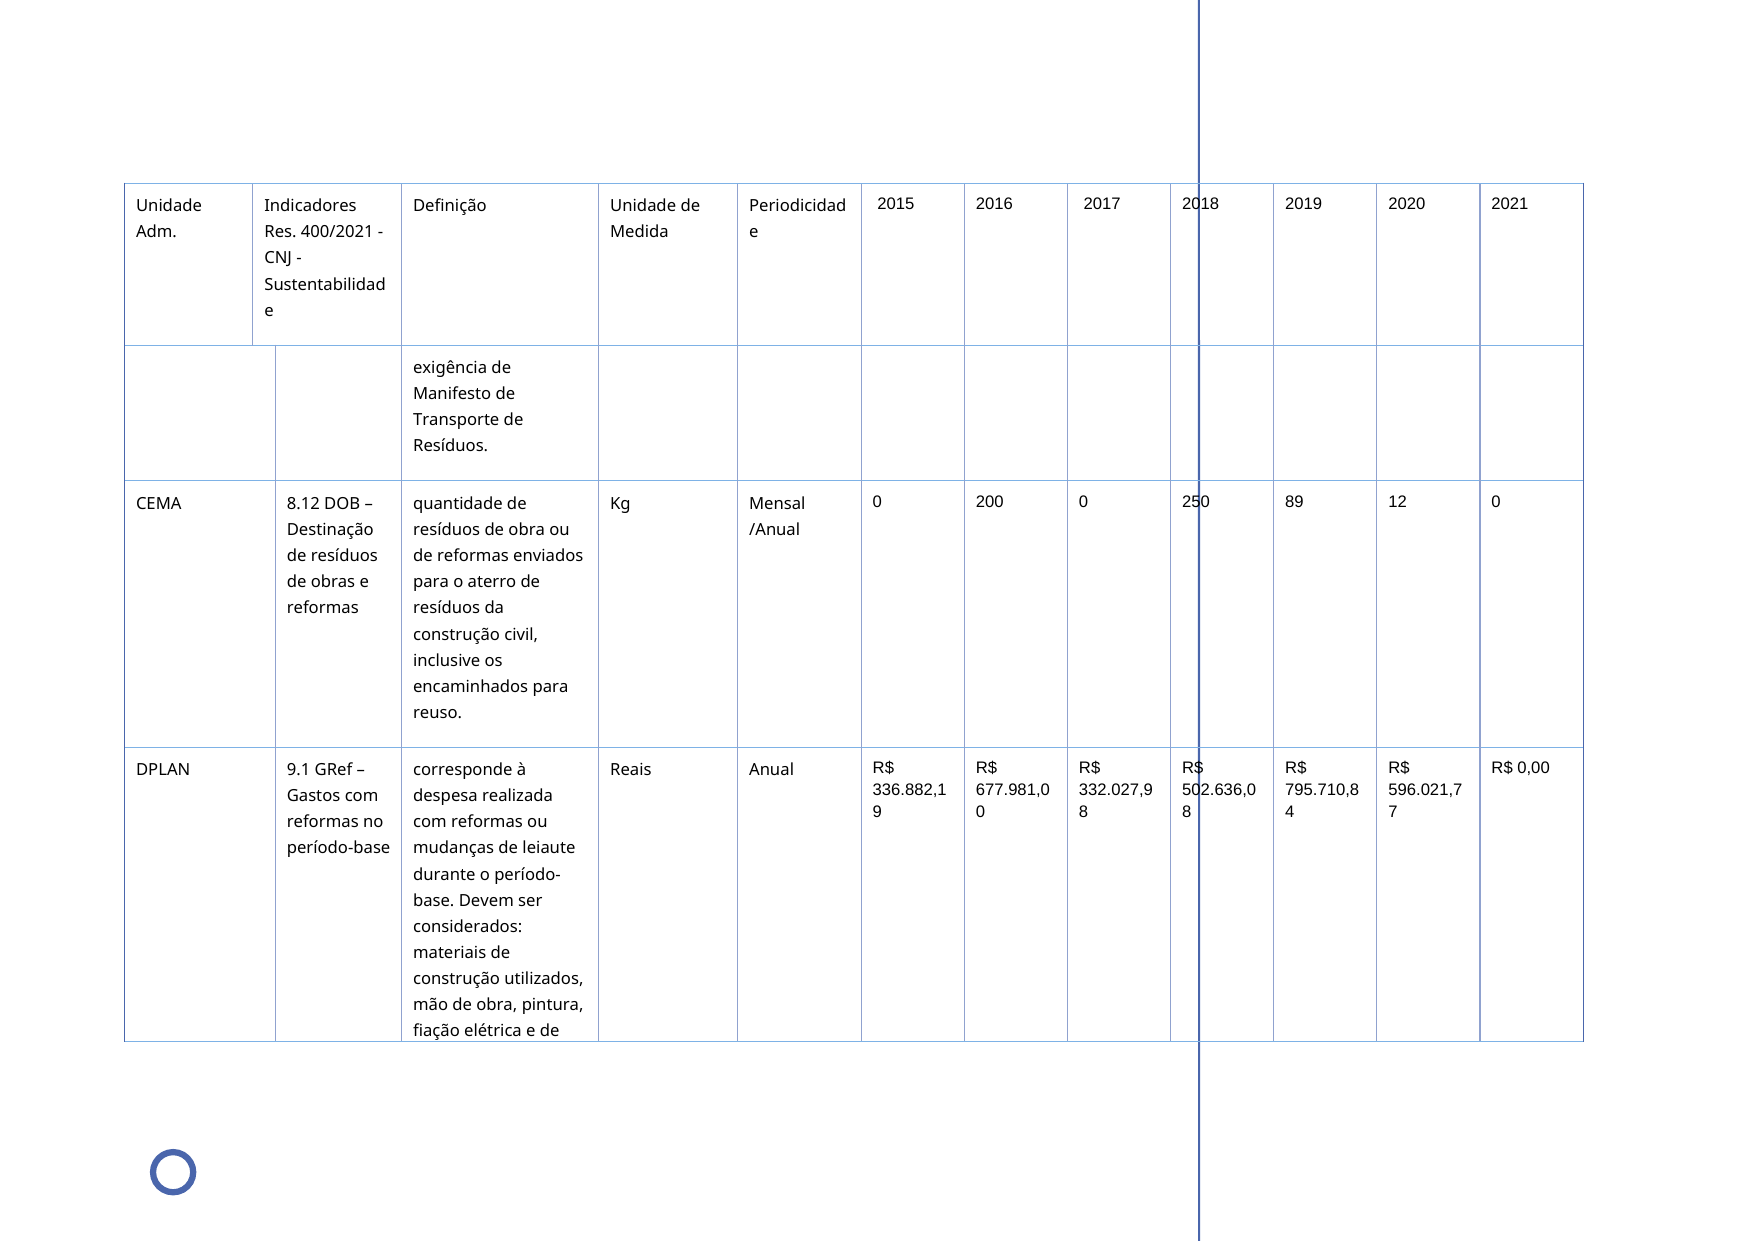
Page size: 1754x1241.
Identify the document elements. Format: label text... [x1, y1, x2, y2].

table_cell 0 [862, 481, 964, 747]
table_cell 200 [965, 481, 1067, 747]
table_cell 89 [1274, 481, 1376, 747]
table_cell 0 [1481, 481, 1583, 747]
table_cell [125, 346, 275, 480]
table_cell [862, 346, 964, 480]
table_cell R$ 795.710,84 [1274, 748, 1376, 1041]
table_cell [1171, 346, 1273, 480]
table_cell [965, 346, 1067, 480]
table_header Indicadores Res. 400/2021 - CNJ - Sustentabilidade [253, 184, 401, 344]
table_cell Anual [738, 748, 861, 1041]
table_cell R$ 0,00 [1481, 748, 1583, 1041]
table_header 2021 [1481, 184, 1583, 344]
table_cell 0 [1068, 481, 1170, 747]
table_header 2019 [1274, 184, 1376, 344]
table_cell 9.1 GRef – Gastos com reformas no período-base [276, 748, 401, 1041]
table_cell exigência de Manifesto de Transporte de Resíduos. [402, 346, 598, 480]
table_header 2017 [1068, 184, 1170, 344]
table_cell R$ 336.882,19 [862, 748, 964, 1041]
table_cell CEMA [125, 481, 275, 747]
table_cell [599, 346, 737, 480]
table_header 2015 [862, 184, 964, 344]
table_cell [1481, 346, 1583, 480]
table_cell [1068, 346, 1170, 480]
table_cell Reais [599, 748, 737, 1041]
table_header Periodicidade [738, 184, 861, 344]
table_cell 250 [1171, 481, 1273, 747]
table_cell R$ 502.636,08 [1171, 748, 1273, 1041]
table_cell 12 [1377, 481, 1479, 747]
table_cell [276, 346, 401, 480]
table_cell [1274, 346, 1376, 480]
table_header Unidade de Medida [599, 184, 737, 344]
table_cell [738, 346, 861, 480]
table_header Definição [402, 184, 598, 344]
table_header 2016 [965, 184, 1067, 344]
table_cell Mensal /Anual [738, 481, 861, 747]
table_cell [1377, 346, 1479, 480]
table_cell R$ 677.981,00 [965, 748, 1067, 1041]
table_cell DPLAN [125, 748, 275, 1041]
table_cell corresponde à despesa realizada com reformas ou mudanças de leiaute durante o período-base. Devem ser considerados: materiais de construção utilizados, mão de obra, pintura, fiação elétrica e de [402, 748, 598, 1041]
table_header 2018 [1171, 184, 1273, 344]
table_cell R$ 596.021,77 [1377, 748, 1479, 1041]
table_cell 8.12 DOB – Destinação de resíduos de obras e reformas [276, 481, 401, 747]
table_cell Kg [599, 481, 737, 747]
table_cell quantidade de resíduos de obra ou de reformas enviados para o aterro de resíduos da construção civil, inclusive os encaminhados para reuso. [402, 481, 598, 747]
table_header Unidade Adm. [125, 184, 252, 344]
table_cell R$ 332.027,98 [1068, 748, 1170, 1041]
table_header 2020 [1377, 184, 1479, 344]
